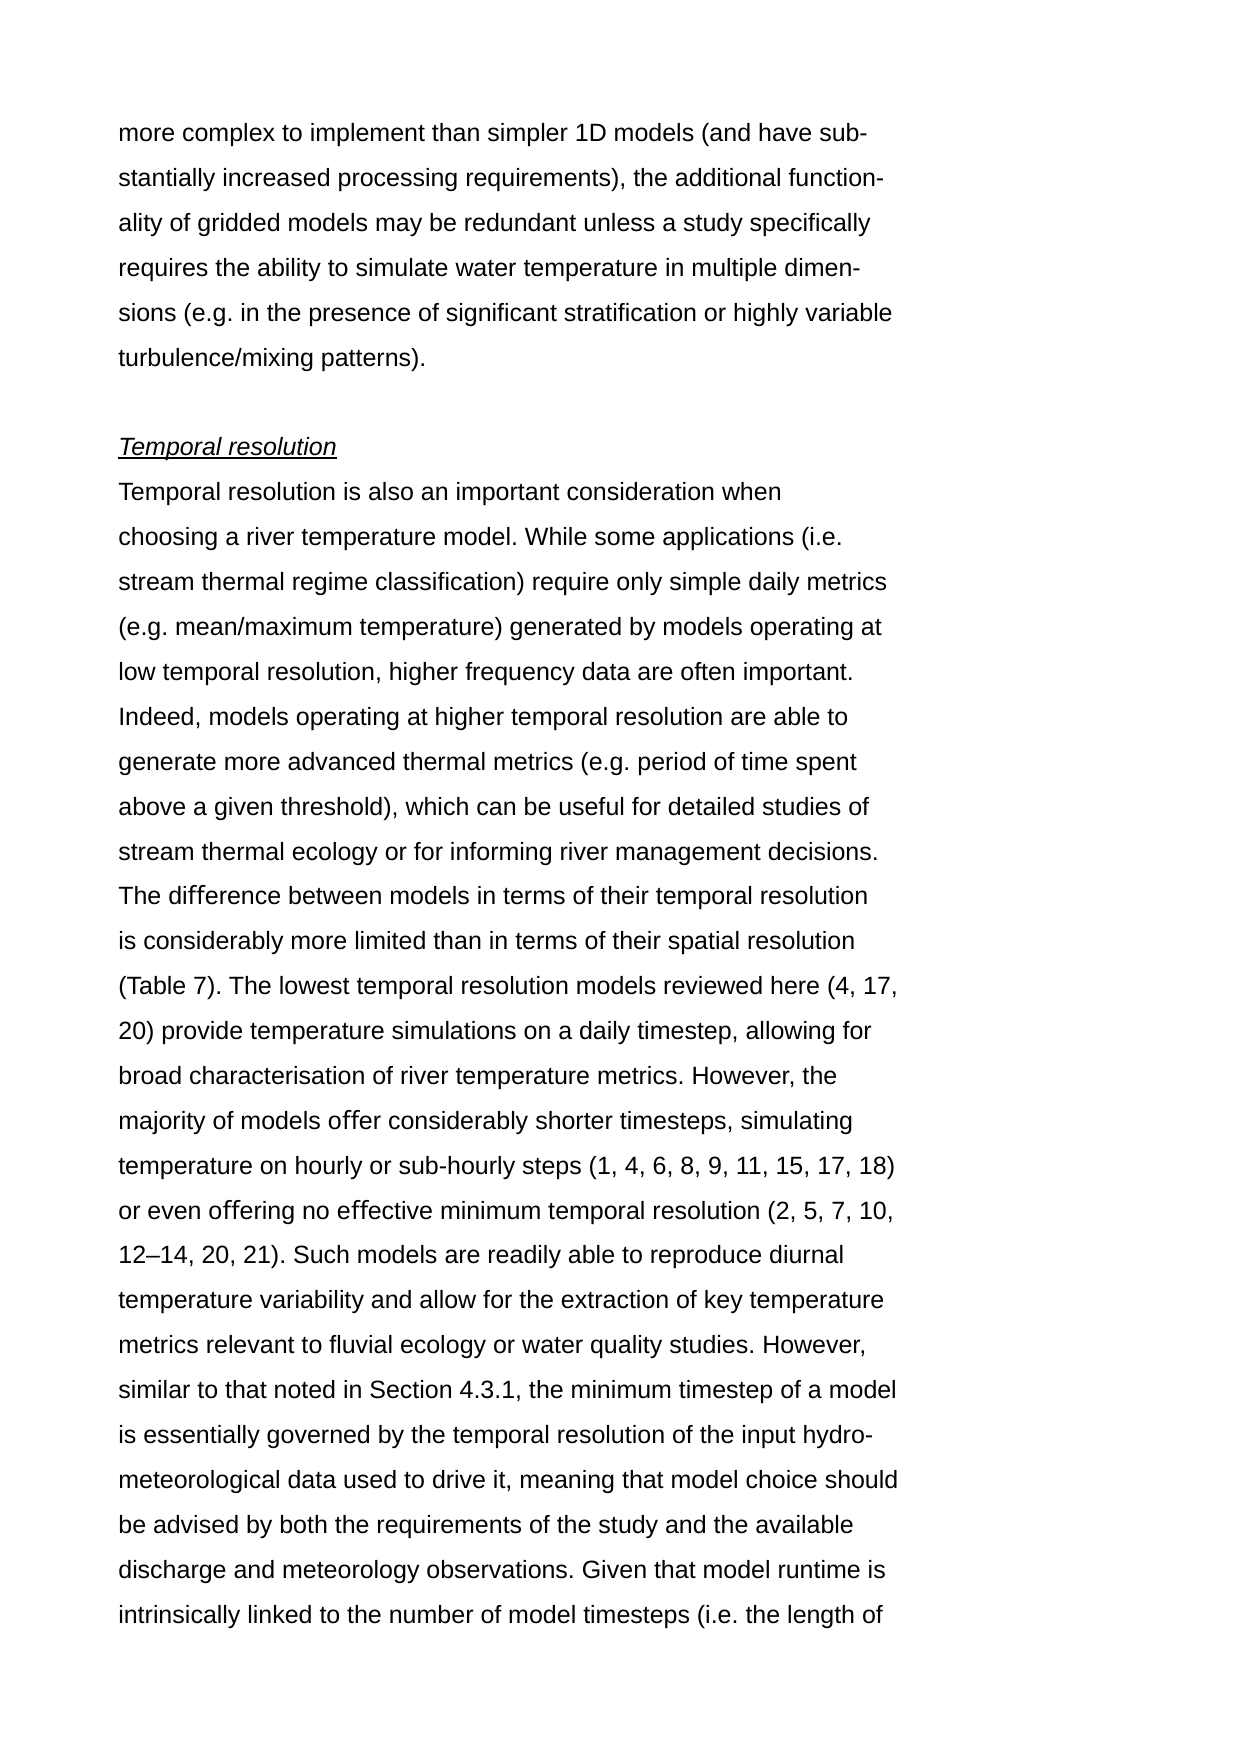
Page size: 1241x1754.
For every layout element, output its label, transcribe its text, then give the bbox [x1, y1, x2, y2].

text meteorological data used to drive it, meaning that model choice should [118, 1465, 1122, 1494]
text (e.g. mean/maximum temperature) generated by models operating at [118, 612, 1122, 641]
text The diﬀerence between models in terms of their temporal resolution [118, 881, 1122, 910]
text stantially increased processing requirements), the additional function- [118, 163, 1122, 192]
text above a given threshold), which can be useful for detailed studies of [118, 792, 1122, 820]
text majority of models oﬀer considerably shorter timesteps, simulating [118, 1106, 1122, 1134]
text more complex to implement than simpler 1D models (and have sub- [118, 118, 1122, 147]
text broad characterisation of river temperature metrics. However, the [118, 1061, 1122, 1090]
text be advised by both the requirements of the study and the available [118, 1510, 1122, 1539]
text (Table 7). The lowest temporal resolution models reviewed here (4, 17, [118, 971, 1122, 1000]
text 12–14, 20, 21). Such models are readily able to reproduce diurnal [118, 1241, 1122, 1269]
text intrinsically linked to the number of model timesteps (i.e. the length of [118, 1600, 1122, 1628]
text discharge and meteorology observations. Given that model runtime is [118, 1555, 1122, 1583]
text metrics relevant to ﬂuvial ecology or water quality studies. However, [118, 1330, 1122, 1359]
text is considerably more limited than in terms of their spatial resolution [118, 926, 1122, 955]
text Temporal resolution [118, 432, 1122, 461]
text 20) provide temperature simulations on a daily timestep, allowing for [118, 1016, 1122, 1045]
text low temporal resolution, higher frequency data are often important. [118, 657, 1122, 686]
text temperature variability and allow for the extraction of key temperature [118, 1285, 1122, 1314]
text temperature on hourly or sub-hourly steps (1, 4, 6, 8, 9, 11, 15, 17, 18) [118, 1151, 1122, 1179]
text stream thermal regime classiﬁcation) require only simple daily metrics [118, 567, 1122, 596]
text Indeed, models operating at higher temporal resolution are able to [118, 702, 1122, 731]
text similar to that noted in Section 4.3.1, the minimum timestep of a model [118, 1375, 1122, 1404]
text ality of gridded models may be redundant unless a study speciﬁcally [118, 208, 1122, 237]
text requires the ability to simulate water temperature in multiple dimen- [118, 253, 1122, 282]
text Temporal resolution is also an important consideration when [118, 477, 1122, 506]
text stream thermal ecology or for informing river management decisions. [118, 836, 1122, 865]
text is essentially governed by the temporal resolution of the input hydro- [118, 1420, 1122, 1449]
text turbulence/mixing patterns). [118, 343, 1122, 371]
text or even oﬀering no eﬀective minimum temporal resolution (2, 5, 7, 10, [118, 1196, 1122, 1224]
text choosing a river temperature model. While some applications (i.e. [118, 522, 1122, 551]
text generate more advanced thermal metrics (e.g. period of time spent [118, 747, 1122, 775]
text sions (e.g. in the presence of signiﬁcant stratiﬁcation or highly variable [118, 298, 1122, 326]
